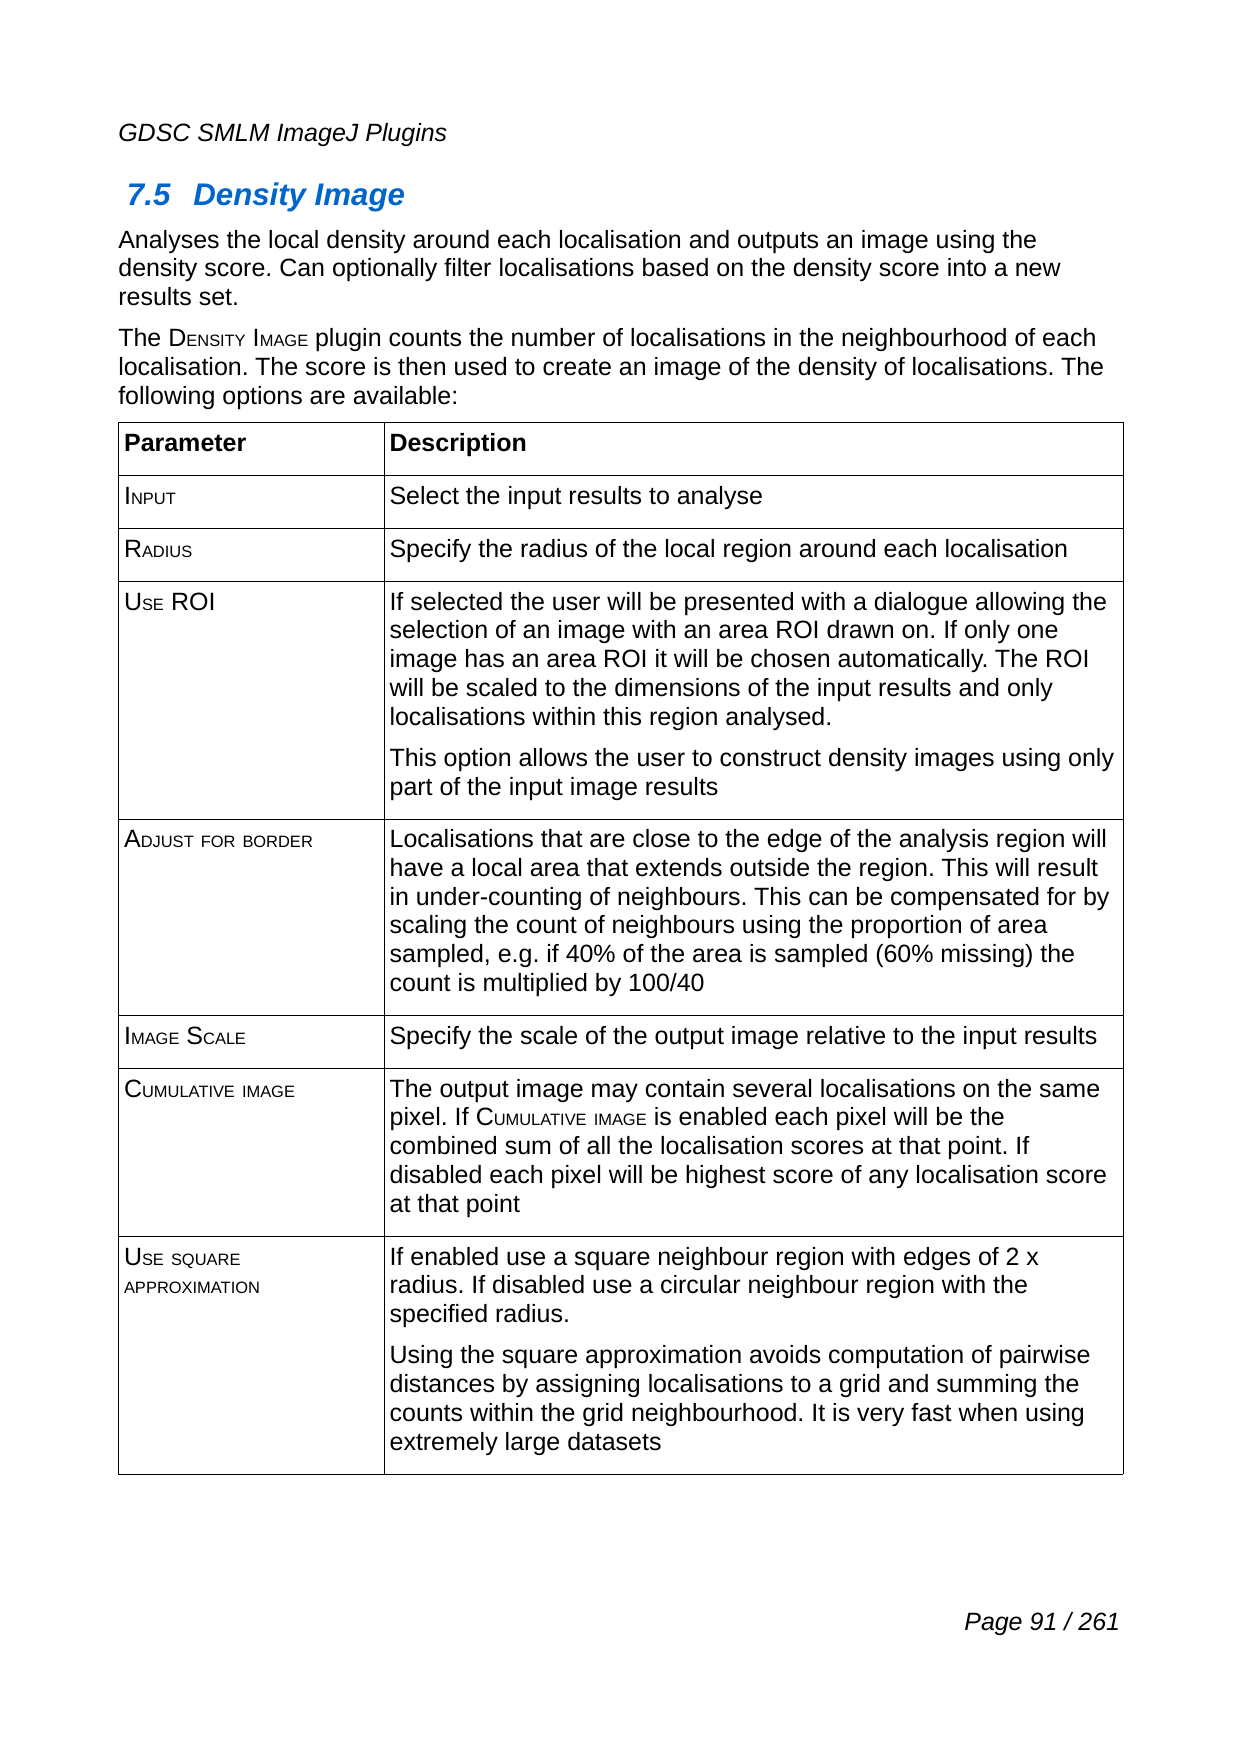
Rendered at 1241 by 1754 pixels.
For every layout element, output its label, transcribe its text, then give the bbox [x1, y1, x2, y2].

table_cell Specify the scale of the output image relative to the input results [385, 1016, 1123, 1068]
table_cell Select the input results to analyse [385, 476, 1123, 528]
table_cell Use ROI [119, 582, 384, 818]
table_cell Adjust for border [119, 820, 384, 1015]
table_header Parameter [119, 423, 384, 475]
table_cell Cumulative image [119, 1069, 384, 1236]
table_cell Specify the radius of the local region around each localisation [385, 529, 1123, 581]
subtitle Density Image [118, 176, 1122, 212]
table_cell Image Scale [119, 1016, 384, 1068]
table_cell Radius [119, 529, 384, 581]
table_cell If enabled use a square neighbour region with edges of 2 x radius. If disabled use a circular neighbour region with the specified radius. Using the square approximation avoids computation of pairwise distances by assigning localisations to a grid and summing the counts within the grid neighbourhood. It is very fast when using extremely large datasets [385, 1237, 1123, 1473]
table_header Description [385, 423, 1123, 475]
text Analyses the local density around each localisation and outputs an image using the density score. Can optionally filter localisations based on the density score into a new results set. [118, 225, 1122, 311]
text The Density Image plugin counts the number of localisations in the neighbourhood of each localisation. The score is then used to create an image of the density of localisations. The following options are available: [118, 323, 1122, 410]
table_cell If selected the user will be presented with a dialogue allowing the selection of an image with an area ROI drawn on. If only one image has an area ROI it will be chosen automatically. The ROI will be scaled to the dimensions of the input results and only localisations within this region analysed. This option allows the user to construct density images using only part of the input image results [385, 582, 1123, 818]
table_cell Input [119, 476, 384, 528]
table_cell Localisations that are close to the edge of the analysis region will have a local area that extends outside the region. This will result in under-counting of neighbours. This can be compensated for by scaling the count of neighbours using the proportion of area sampled, e.g. if 40% of the area is sampled (60% missing) the count is multiplied by 100/40 [385, 820, 1123, 1015]
table_cell The output image may contain several localisations on the same pixel. If Cumulative image is enabled each pixel will be the combined sum of all the localisation scores at that point. If disabled each pixel will be highest score of any localisation score at that point [385, 1069, 1123, 1236]
table_cell Use square approximation [119, 1237, 384, 1473]
